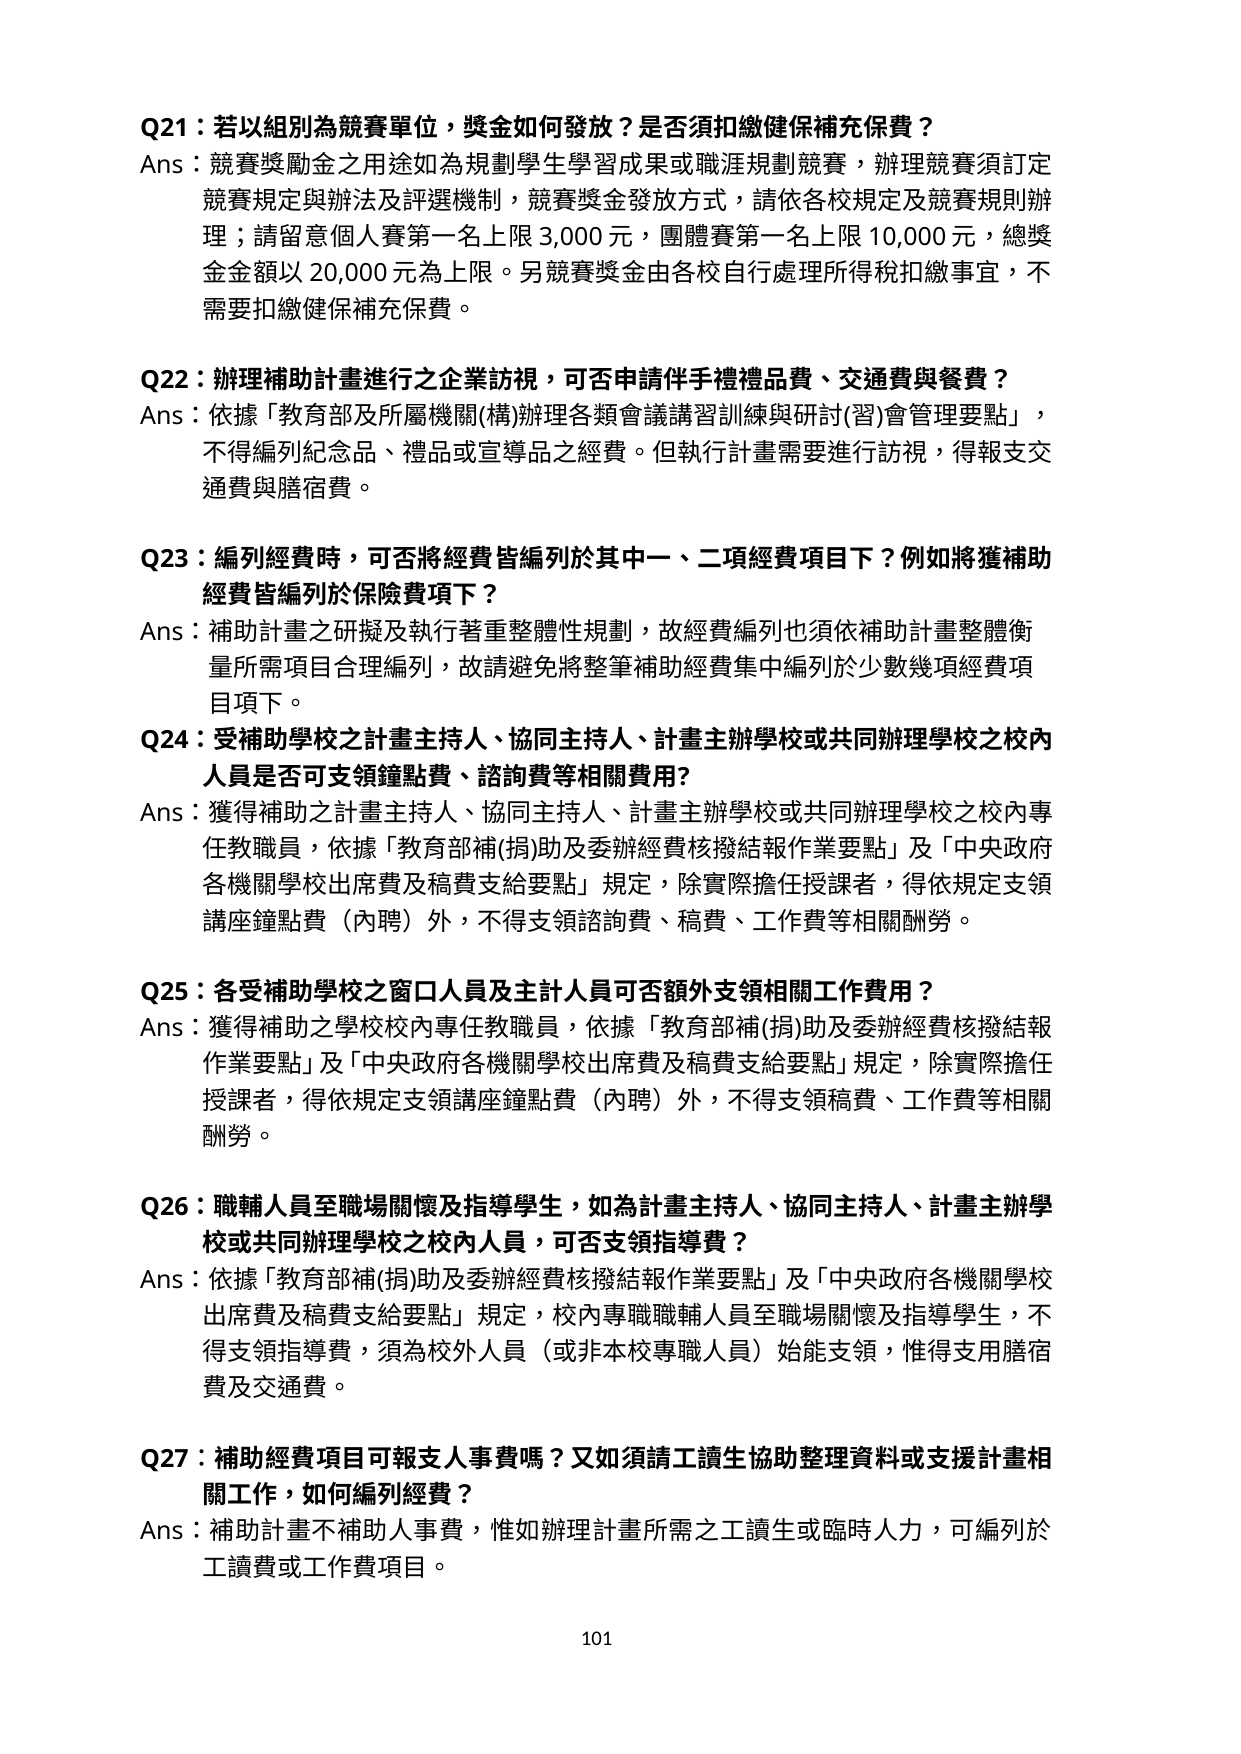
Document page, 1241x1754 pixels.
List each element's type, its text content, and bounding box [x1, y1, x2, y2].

text Q21：若以組別為競賽單位，獎金如何發放？是否須扣繳健保補充保費？ [140, 108, 1053, 144]
text Q22：辦理補助計畫進行之企業訪視，可否申請伴手禮禮品費、交通費與餐費？ [140, 359, 1053, 396]
text Q26：職輔人員至職場關懷及指導學生，如為計畫主持人、協同主持人、計畫主辦學校或共同辦理學校之校內人員，可否支領指導費？ [140, 1187, 1053, 1259]
text Ans：依據「教育部及所屬機關(構)辦理各類會議講習訓練與研討(習)會管理要點」，不得編列紀念品、禮品或宣導品之經費。但執行計畫需要進行訪視，得報支交通費與膳宿費。 [140, 396, 1053, 504]
text Q27︰補助經費項目可報支人事費嗎？又如須請工讀生協助整理資料或支援計畫相關工作，如何編列經費？ [140, 1438, 1053, 1511]
text Ans：補助計畫不補助人事費，惟如辦理計畫所需之工讀生或臨時人力，可編列於工讀費或工作費項目。 [140, 1511, 1053, 1583]
text Ans：獲得補助之計畫主持人、協同主持人、計畫主辦學校或共同辦理學校之校內專任教職員，依據「教育部補(捐)助及委辦經費核撥結報作業要點」及「中央政府各機關學校出席費及稿費支給要點」規定，除實際擔任授課者，得依規定支領講座鐘點費（內聘）外，不得支領諮詢費、稿費、工作費等相關酬勞。 [140, 792, 1053, 937]
text Ans：獲得補助之學校校內專任教職員，依據「教育部補(捐)助及委辦經費核撥結報作業要點」及「中央政府各機關學校出席費及稿費支給要點」規定，除實際擔任授課者，得依規定支領講座鐘點費（內聘）外，不得支領稿費、工作費等相關酬勞。 [140, 1008, 1053, 1153]
text Q25：各受補助學校之窗口人員及主計人員可否額外支領相關工作費用？ [140, 971, 1053, 1008]
text Q23：編列經費時，可否將經費皆編列於其中一、二項經費項目下？例如將獲補助經費皆編列於保險費項下？ [140, 538, 1053, 611]
text Q24：受補助學校之計畫主持人、協同主持人、計畫主辦學校或共同辦理學校之校內人員是否可支領鐘點費、諮詢費等相關費用? [140, 720, 1053, 792]
text Ans：補助計畫之研擬及執行著重整體性規劃，故經費編列也須依補助計畫整體衡量所需項目合理編列，故請避免將整筆補助經費集中編列於少數幾項經費項目項下。 [140, 611, 1053, 720]
text Ans：依據「教育部補(捐)助及委辦經費核撥結報作業要點」及「中央政府各機關學校出席費及稿費支給要點」規定，校內專職職輔人員至職場關懷及指導學生，不得支領指導費，須為校外人員（或非本校專職人員）始能支領，惟得支用膳宿費及交通費。 [140, 1259, 1053, 1404]
text Ans：競賽獎勵金之用途如為規劃學生學習成果或職涯規劃競賽，辦理競賽須訂定競賽規定與辦法及評選機制，競賽獎金發放方式，請依各校規定及競賽規則辦理；請留意個人賽第一名上限3,000元，團體賽第一名上限10,000元，總獎金金額以20,000元為上限。另競賽獎金由各校自行處理所得稅扣繳事宜，不需要扣繳健保補充保費。 [140, 144, 1053, 325]
